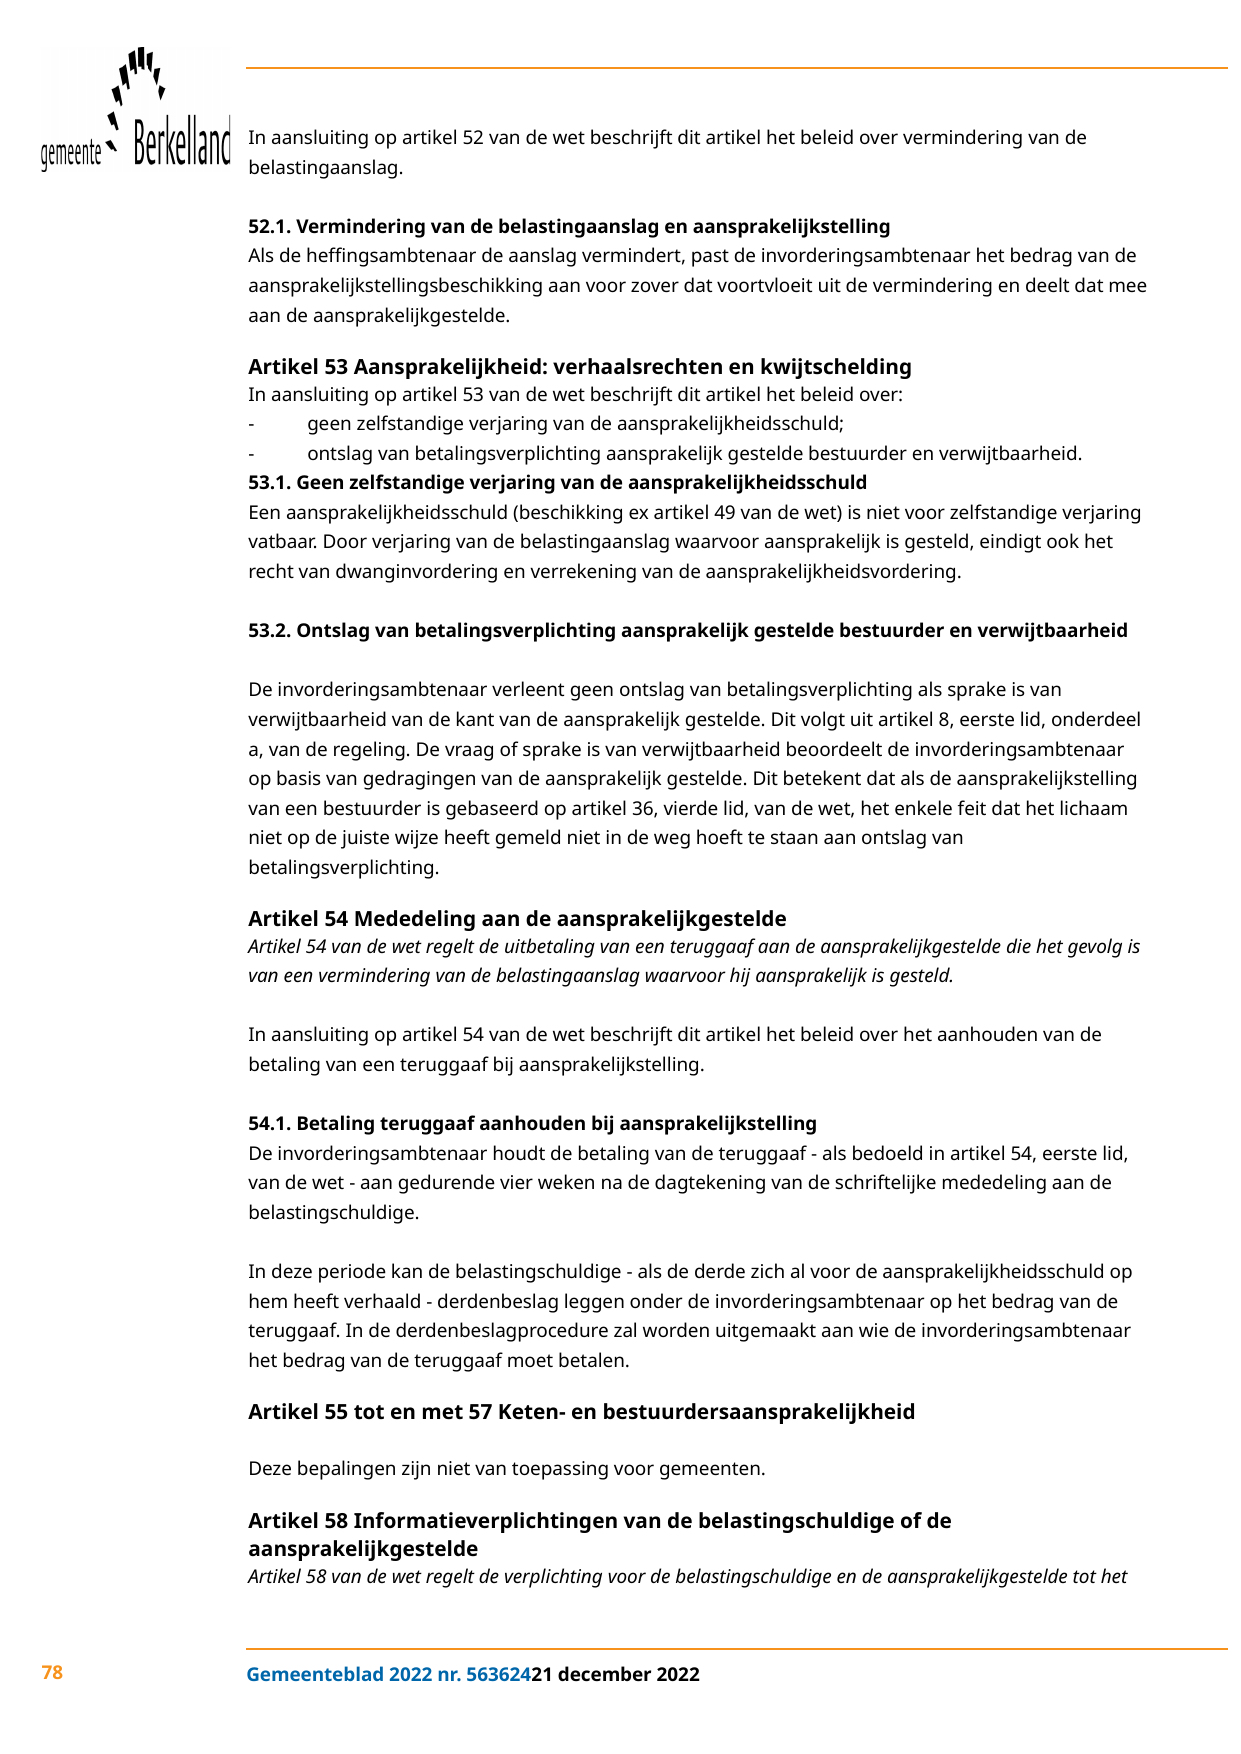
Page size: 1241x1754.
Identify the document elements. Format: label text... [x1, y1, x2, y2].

text Artikel 58 Informatieverplichtingen van de belastingschuldige of de aansprakelijkgestelde [248, 1506, 1152, 1563]
text 54.1. Betaling teruggaaf aanhouden bij aansprakelijkstelling [248, 1110, 1152, 1136]
text Een aansprakelijkheidsschuld (beschikking ex artikel 49 van de wet) is niet voor zelfstandige verjaring vatbaar. Door verjaring van de belastingaanslag waarvoor aansprakelijk is gesteld, eindigt ook het recht van dwanginvordering en verrekening van de aansprakelijkheidsvordering. [248, 499, 1152, 584]
text 52.1. Vermindering van de belastingaanslag en aansprakelijkstelling [248, 213, 1152, 239]
text Artikel 54 Mededeling aan de aansprakelijkgestelde [248, 904, 1152, 933]
text Artikel 54 van de wet regelt de uitbetaling van een teruggaaf aan de aansprakelijkgestelde die het gevolg is van een vermindering van de belastingaanslag waarvoor hij aansprakelijk is gesteld. [248, 933, 1152, 988]
text Deze bepalingen zijn niet van toepassing voor gemeenten. [248, 1456, 1152, 1481]
text Artikel 58 van de wet regelt de verplichting voor de belastingschuldige en de aansprakelijkgestelde tot het [248, 1563, 1152, 1588]
text De invorderingsambtenaar verleent geen ontslag van betalingsverplichting als sprake is van verwijtbaarheid van de kant van de aansprakelijk gestelde. Dit volgt uit artikel 8, eerste lid, onderdeel a, van de regeling. De vraag of sprake is van verwijtbaarheid beoordeelt de invorderingsambtenaar op basis van gedragingen van de aansprakelijk gestelde. Dit betekent dat als de aansprakelijkstelling van een bestuurder is gebaseerd op artikel 36, vierde lid, van de wet, het enkele feit dat het lichaam niet op de juiste wijze heeft gemeld niet in de weg hoeft te staan aan ontslag van betalingsverplichting. [248, 677, 1152, 880]
text In aansluiting op artikel 52 van de wet beschrijft dit artikel het beleid over vermindering van de belastingaanslag. [248, 124, 1152, 180]
picture [41, 47, 231, 172]
text Artikel 55 tot en met 57 Keten- en bestuurdersaansprakelijkheid [248, 1397, 1152, 1426]
text In deze periode kan de belastingschuldige - als de derde zich al voor de aansprakelijkheidsschuld op hem heeft verhaald - derdenbeslag leggen onder de invorderingsambtenaar op het bedrag van de teruggaaf. In de derdenbeslagprocedure zal worden uitgemaakt aan wie de invorderingsambtenaar het bedrag van de teruggaaf moet betalen. [248, 1258, 1152, 1373]
text 53.1. Geen zelfstandige verjaring van de aansprakelijkheidsschuld [248, 469, 1152, 495]
text Als de heffingsambtenaar de aanslag vermindert, past de invorderingsambtenaar het bedrag van de aansprakelijkstellingsbeschikking aan voor zover dat voortvloeit uit de vermindering en deelt dat mee aan de aansprakelijkgestelde. [248, 243, 1152, 328]
text De invorderingsambtenaar houdt de betaling van de teruggaaf - als bedoeld in artikel 54, eerste lid, van de wet - aan gedurende vier weken na de dagtekening van de schriftelijke mededeling aan de belastingschuldige. [248, 1140, 1152, 1225]
list geen zelfstandige verjaring van de aansprakelijkheidsschuld; [248, 410, 1152, 436]
text In aansluiting op artikel 53 van de wet beschrijft dit artikel het beleid over: [248, 381, 1152, 406]
text Artikel 53 Aansprakelijkheid: verhaalsrechten en kwijtschelding [248, 352, 1152, 381]
list ontslag van betalingsverplichting aansprakelijk gestelde bestuurder en verwijtbaarheid. [248, 440, 1152, 466]
text 53.2. Ontslag van betalingsverplichting aansprakelijk gestelde bestuurder en verwijtbaarheid [248, 617, 1152, 643]
text In aansluiting op artikel 54 van de wet beschrijft dit artikel het beleid over het aanhouden van de betaling van een teruggaaf bij aansprakelijkstelling. [248, 1022, 1152, 1077]
